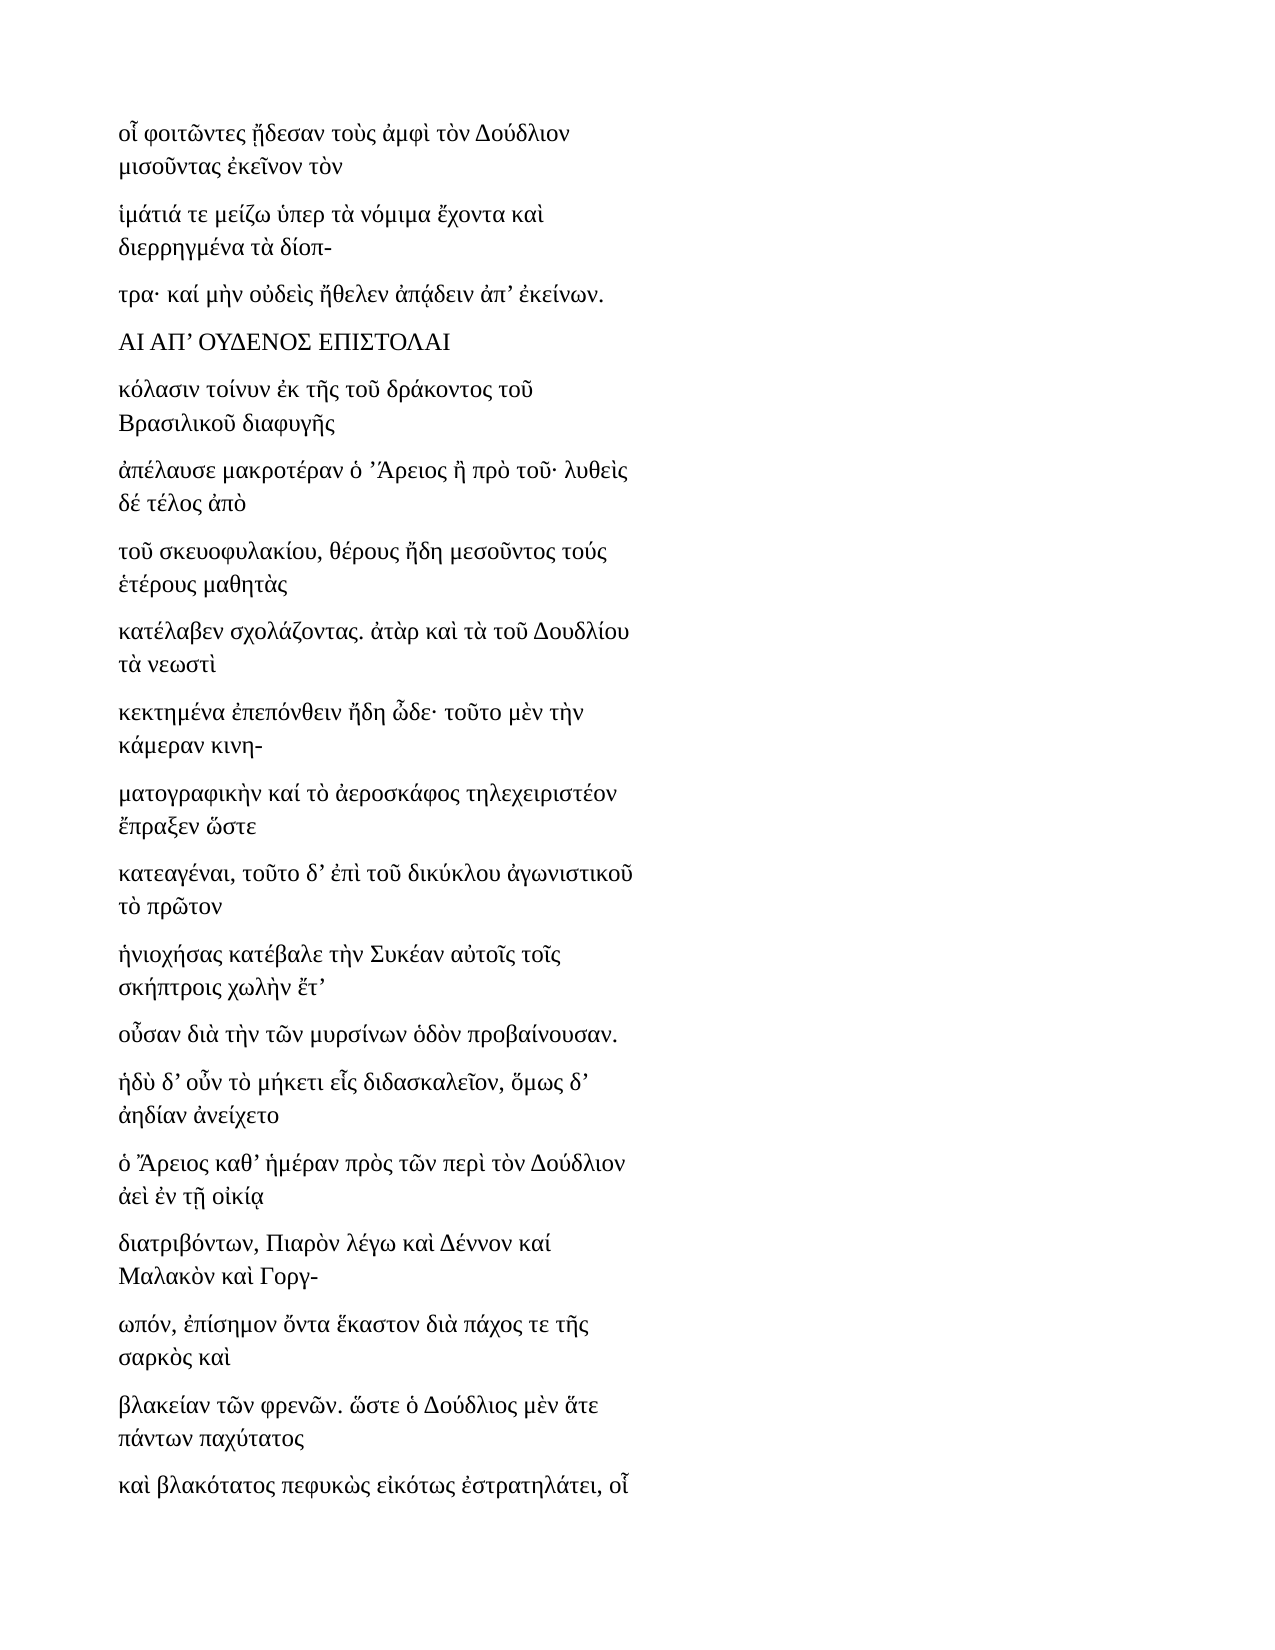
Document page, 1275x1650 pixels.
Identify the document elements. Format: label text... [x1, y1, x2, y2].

table_cell [638, 1067, 1157, 1148]
table_cell [638, 697, 1157, 778]
table_cell [638, 858, 1157, 939]
table_cell ἡδὺ δ’ οὖν τὸ μήκετι εἷς διδασκαλεῖον, ὅμως δ’ ἀηδίαν ἀνείχετο [118, 1067, 637, 1148]
table_cell ματογραφικὴν καί τὸ ἀεροσκάφος τηλεχειριστέον ἔπραξεν ὥστε [118, 778, 637, 858]
table_cell διατριβόντων, Πιαρὸν λέγω καὶ Δέννον καί Μαλακὸν καὶ Γοργ- [118, 1229, 637, 1309]
table_cell τοῦ σκευοφυλακίου, θέρους ἤδη μεσοῦντος τούς ἑτέρους μαθητὰς [118, 536, 637, 616]
table_cell ὁ Ἄρειος καθ’ ἡμέραν πρὸς τῶν περὶ τὸν Δούδλιον ἀεὶ ἐν τῇ οἰκίᾳ [118, 1148, 637, 1228]
table_cell [638, 199, 1157, 279]
table_cell ἱμάτιά τε μείζω ὑπερ τὰ νόμιμα ἔχοντα καὶ διερρηγμένα τὰ δίοπ- [118, 199, 637, 279]
table_cell ἀπέλαυσε μακροτέραν ὁ ’Άρειος ἢ πρὸ τοῦ· λυθεὶς δέ τέλος ἀπὸ [118, 455, 637, 536]
table_cell κεκτημένα ἐπεπόνθειν ἤδη ὦδε· τοῦτο μὲν τὴν κάμεραν κινη- [118, 697, 637, 778]
table_cell τρα· καί μὴν οὐδεὶς ἤθελεν ἀπᾴδειν ἀπ’ ἐκείνων. [118, 279, 637, 327]
table_cell ἡνιοχήσας κατέβαλε τὴν Συκέαν αὐτοῖς τοῖς σκήπτροις χωλὴν ἔτ’ [118, 939, 637, 1019]
table_cell [638, 1309, 1157, 1390]
table_cell [638, 279, 1157, 327]
table_cell κόλασιν τοίνυν ἐκ τῆς τοῦ δράκοντος τοῦ Βρασιλικοῦ διαφυγῆς [118, 375, 637, 455]
table_cell καὶ βλακότατος πεφυκὼς εἰκότως ἐστρατηλάτει, οἷ [118, 1470, 637, 1518]
table_cell [638, 1020, 1157, 1067]
table_cell [638, 1148, 1157, 1228]
table_cell [638, 327, 1157, 374]
table_cell [638, 118, 1157, 199]
table_cell [638, 536, 1157, 616]
table_cell [638, 1390, 1157, 1470]
table_cell [638, 778, 1157, 858]
table_cell κατεαγέναι, τοῦτο δ’ ἐπὶ τοῦ δικύκλου ἀγωνιστικοῦ τὸ πρῶτον [118, 858, 637, 939]
table_cell οὖσαν διὰ τὴν τῶν μυρσίνων ὁδὸν προβαίνουσαν. [118, 1020, 637, 1067]
table_cell κατέλαβεν σχολάζοντας. ἀτὰρ καὶ τὰ τοῦ Δουδλίου τὰ νεωστὶ [118, 616, 637, 697]
table_cell [638, 616, 1157, 697]
table_cell [638, 939, 1157, 1019]
table_cell [638, 1229, 1157, 1309]
table_cell ωπόν, ἐπίσημον ὄντα ἕκαστον διὰ πάχος τε τῆς σαρκὸς καὶ [118, 1309, 637, 1390]
table_cell βλακείαν τῶν φρενῶν. ὥστε ὁ Δούδλιος μὲν ἅτε πάντων παχύτατος [118, 1390, 637, 1470]
table_cell ΑΙ ΑΠ’ ΟΥΔΕΝΟΣ ΕΠΙΣΤΟΛΑΙ [118, 327, 637, 374]
table_cell οἷ φοιτῶντες ᾔδεσαν τοὺς ἀμφὶ τὸν Δούδλιον μισοῦντας ἐκεῖνον τὸν [118, 118, 637, 199]
table_cell [638, 1470, 1157, 1518]
table_cell [638, 455, 1157, 536]
table_cell [638, 375, 1157, 455]
